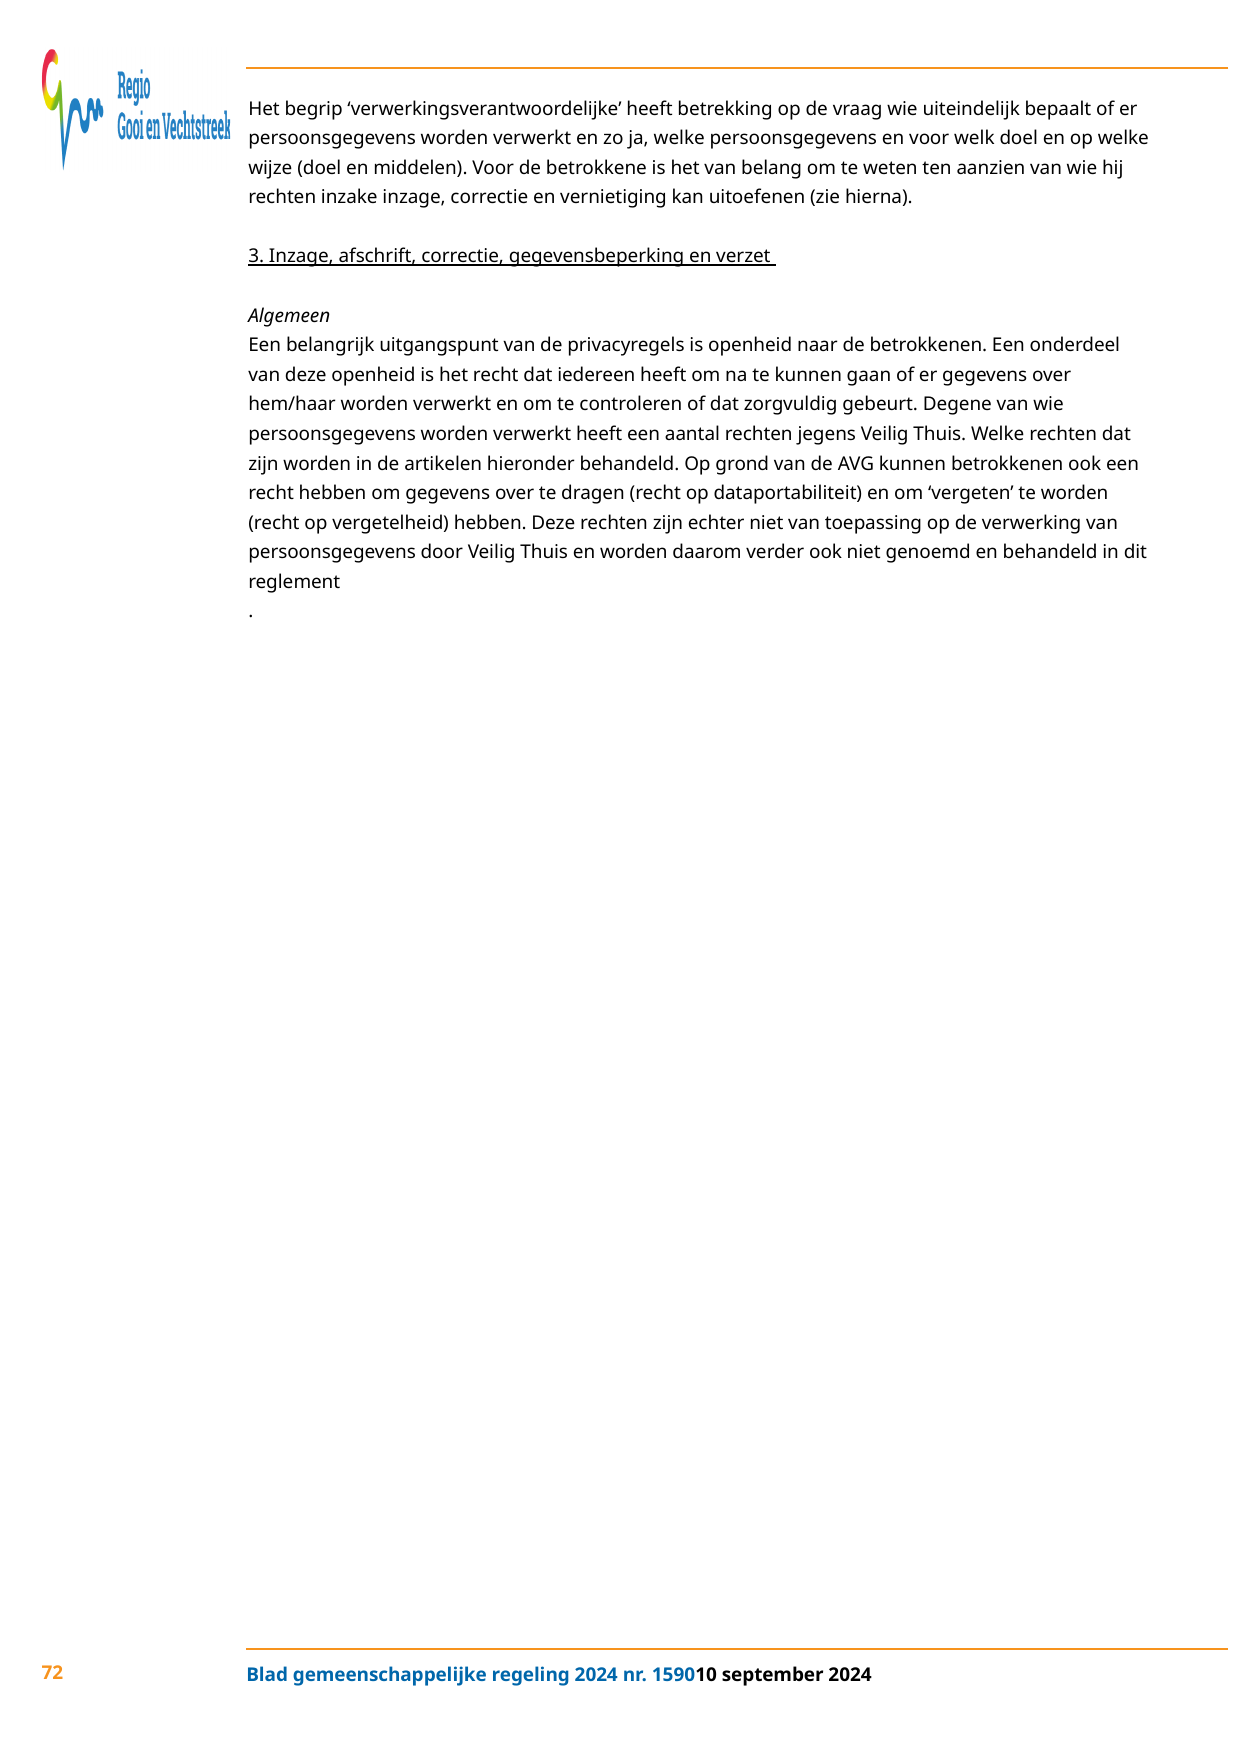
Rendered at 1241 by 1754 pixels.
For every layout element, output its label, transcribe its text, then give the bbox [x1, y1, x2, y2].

picture [41, 47, 231, 172]
text Algemeen [248, 302, 1152, 328]
text Een belangrijk uitgangspunt van de privacyregels is openheid naar de betrokkenen. Een onderdeel van deze openheid is het recht dat iedereen heeft om na te kunnen gaan of er gegevens over hem/haar worden verwerkt en om te controleren of dat zorgvuldig gebeurt. Degene van wie persoonsgegevens worden verwerkt heeft een aantal rechten jegens Veilig Thuis. Welke rechten dat zijn worden in de artikelen hieronder behandeld. Op grond van de AVG kunnen betrokkenen ook een recht hebben om gegevens over te dragen (recht op dataportabiliteit) en om ‘vergeten’ te worden (recht op vergetelheid) hebben. Deze rechten zijn echter niet van toepassing op de verwerking van persoonsgegevens door Veilig Thuis en worden daarom verder ook niet genoemd en behandeld in dit reglement. [248, 331, 1152, 623]
text Het begrip ‘verwerkingsverantwoordelijke’ heeft betrekking op de vraag wie uiteindelijk bepaalt of er persoonsgegevens worden verwerkt en zo ja, welke persoonsgegevens en voor welk doel en op welke wijze (doel en middelen). Voor de betrokkene is het van belang om te weten ten aanzien van wie hij rechten inzake inzage, correctie en vernietiging kan uitoefenen (zie hierna). [248, 95, 1152, 209]
text 3. Inzage, afschrift, correctie, gegevensbeperking en verzet [248, 243, 1152, 268]
